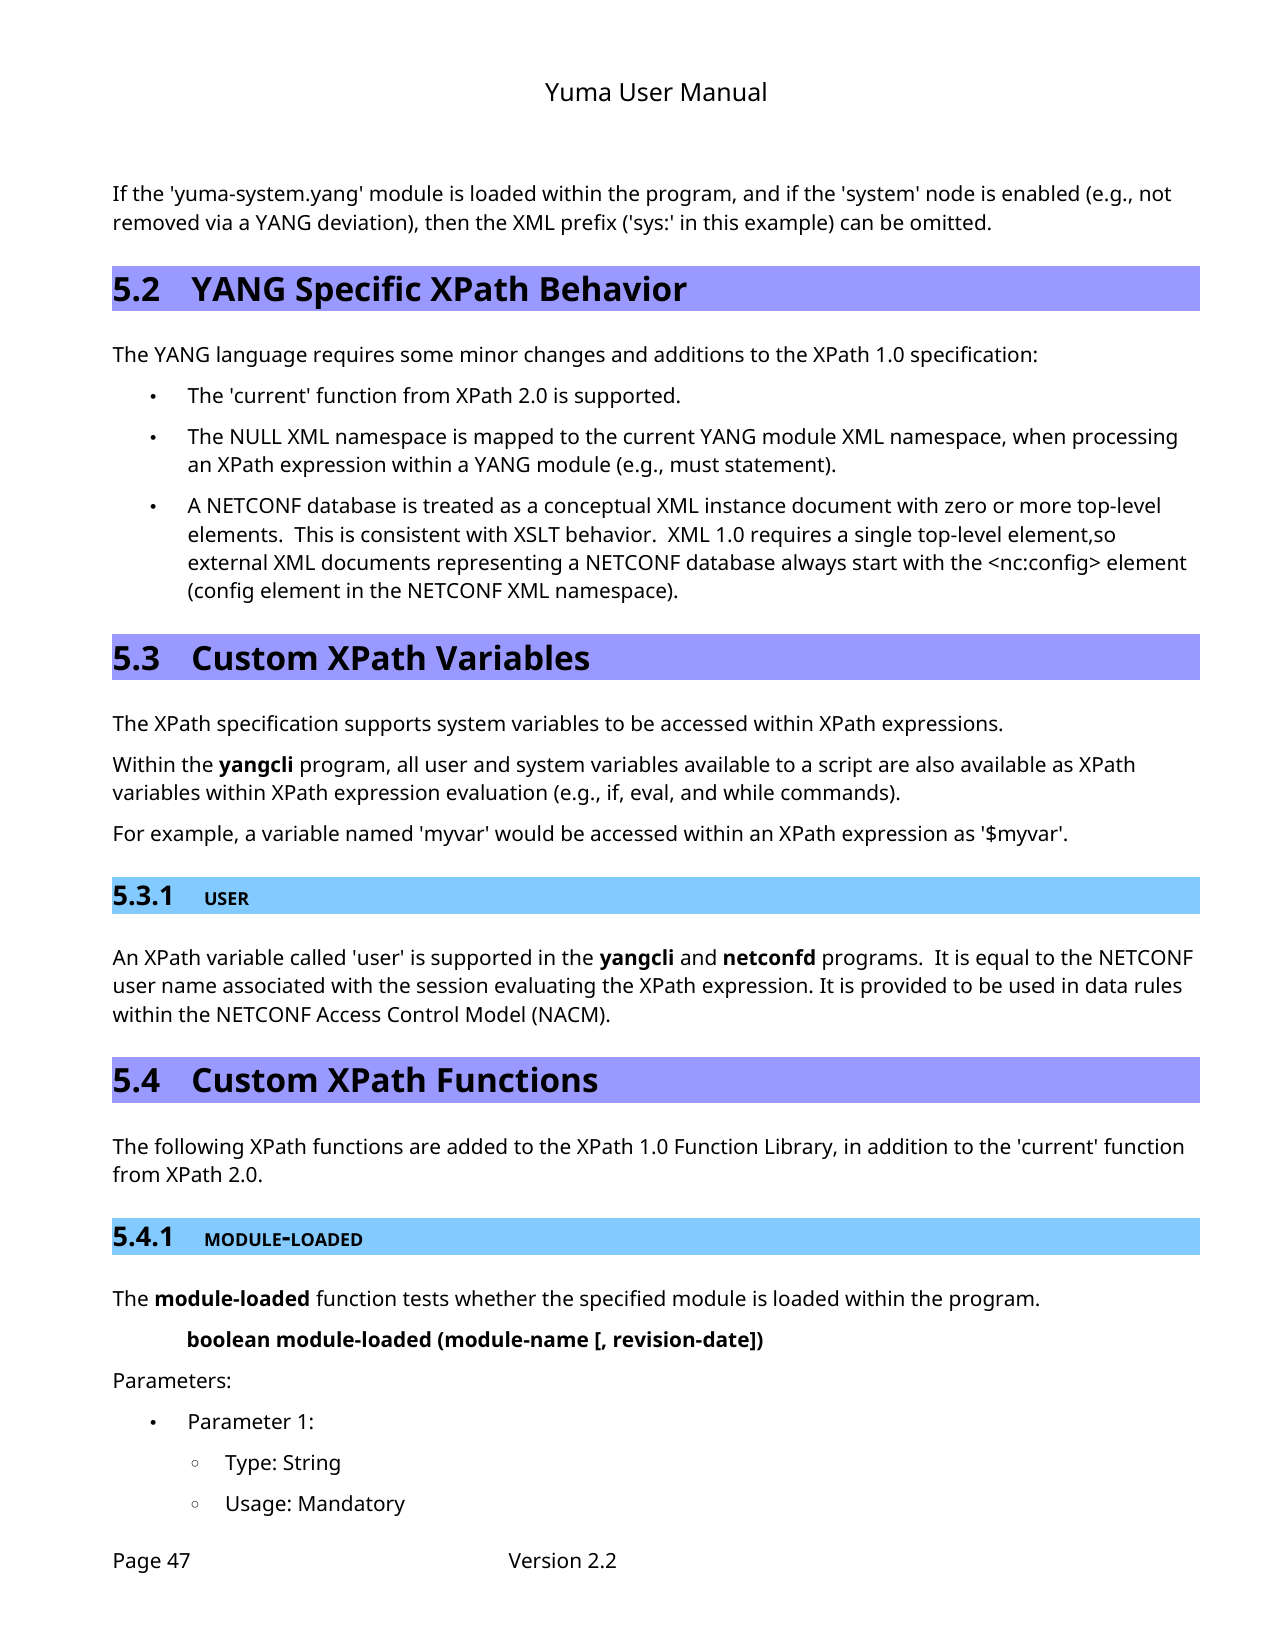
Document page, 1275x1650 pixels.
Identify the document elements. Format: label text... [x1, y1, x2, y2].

subtitle user [112, 877, 1200, 914]
text boolean module-loaded (module-name [, revision-date]) [112, 1325, 1200, 1353]
list The 'current' function from XPath 2.0 is supported. [150, 381, 1200, 409]
text The module-loaded function tests whether the specified module is loaded within the program. [112, 1284, 1200, 1312]
text Within the yangcli program, all user and system variables available to a script are also available as XPath variables within XPath expression evaluation (e.g., if, eval, and while commands). [112, 750, 1200, 807]
text The YANG language requires some minor changes and additions to the XPath 1.0 specification: [112, 340, 1200, 368]
subtitle module-loaded [112, 1218, 1200, 1255]
subtitle Custom XPath Functions [112, 1057, 1200, 1103]
list Usage: Mandatory [187, 1489, 1200, 1517]
list Type: String [187, 1448, 1200, 1476]
list Parameter 1: [150, 1407, 1200, 1435]
text If the 'yuma-system.yang' module is loaded within the program, and if the 'system' node is enabled (e.g., not removed via a YANG deviation), then the XML prefix ('sys:' in this example) can be omitted. [112, 179, 1200, 236]
text Parameters: [112, 1366, 1200, 1394]
subtitle YANG Specific XPath Behavior [112, 266, 1200, 311]
list A NETCONF database is treated as a conceptual XML instance document with zero or more top-level elements. This is consistent with XSLT behavior. XML 1.0 requires a single top-level element,so external XML documents representing a NETCONF database always start with the <nc:config> element (config element in the NETCONF XML namespace). [150, 491, 1200, 605]
list The NULL XML namespace is mapped to the current YANG module XML namespace, when processing an XPath expression within a YANG module (e.g., must statement). [150, 422, 1200, 479]
subtitle Custom XPath Variables [112, 634, 1200, 680]
text An XPath variable called 'user' is supported in the yangcli and netconfd programs. It is equal to the NETCONF user name associated with the session evaluating the XPath expression. It is provided to be used in data rules within the NETCONF Access Control Model (NACM). [112, 943, 1200, 1028]
text The following XPath functions are added to the XPath 1.0 Function Library, in addition to the 'current' function from XPath 2.0. [112, 1132, 1200, 1189]
text For example, a variable named 'myvar' would be accessed within an XPath expression as '$myvar'. [112, 819, 1200, 848]
text The XPath specification supports system variables to be accessed within XPath expressions. [112, 709, 1200, 737]
